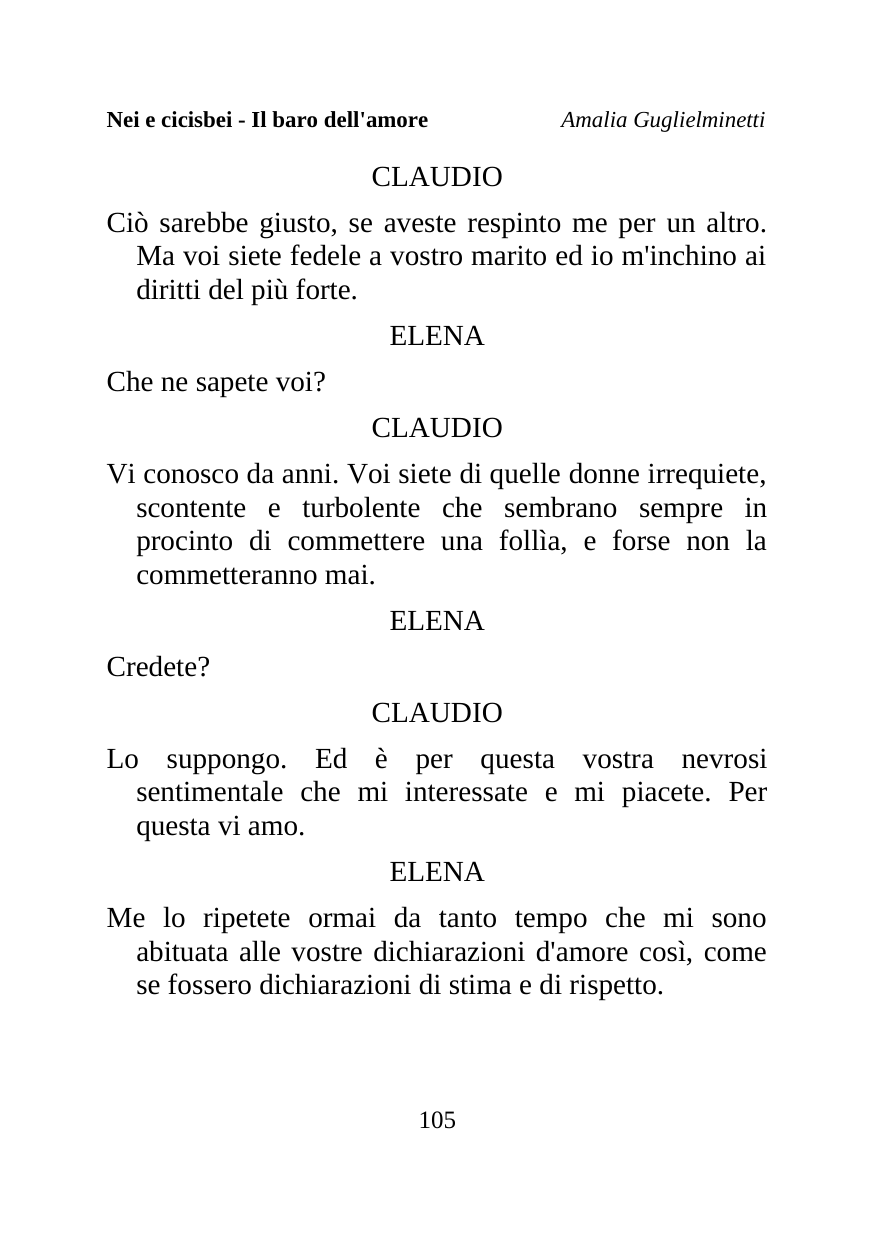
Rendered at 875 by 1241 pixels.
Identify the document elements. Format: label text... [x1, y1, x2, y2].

text ELENA [106, 318, 768, 352]
text CLAUDIO [106, 410, 768, 444]
text Che ne sapete voi? [106, 364, 768, 398]
text CLAUDIO [106, 159, 768, 192]
text ELENA [106, 603, 768, 636]
text Me lo ripetete ormai da tanto tempo che mi sono abituata alle vostre dichiarazioni d'amore così, come se fossero dichiarazioni di stima e di rispetto. [106, 900, 768, 1001]
text ELENA [106, 854, 768, 888]
text Credete? [106, 649, 768, 682]
text CLAUDIO [106, 695, 768, 728]
text Ciò sarebbe giusto, se aveste respinto me per un altro. Ma voi siete fedele a vostro marito ed io m'inchino ai diritti del più forte. [106, 205, 768, 306]
text Vi conosco da anni. Voi siete di quelle donne irrequiete, scontente e turbolente che sembrano sempre in procinto di commettere una follìa, e forse non la commetteranno mai. [106, 456, 768, 590]
text Lo suppongo. Ed è per questa vostra nevrosi sentimentale che mi interessate e mi piacete. Per questa vi amo. [106, 741, 768, 842]
